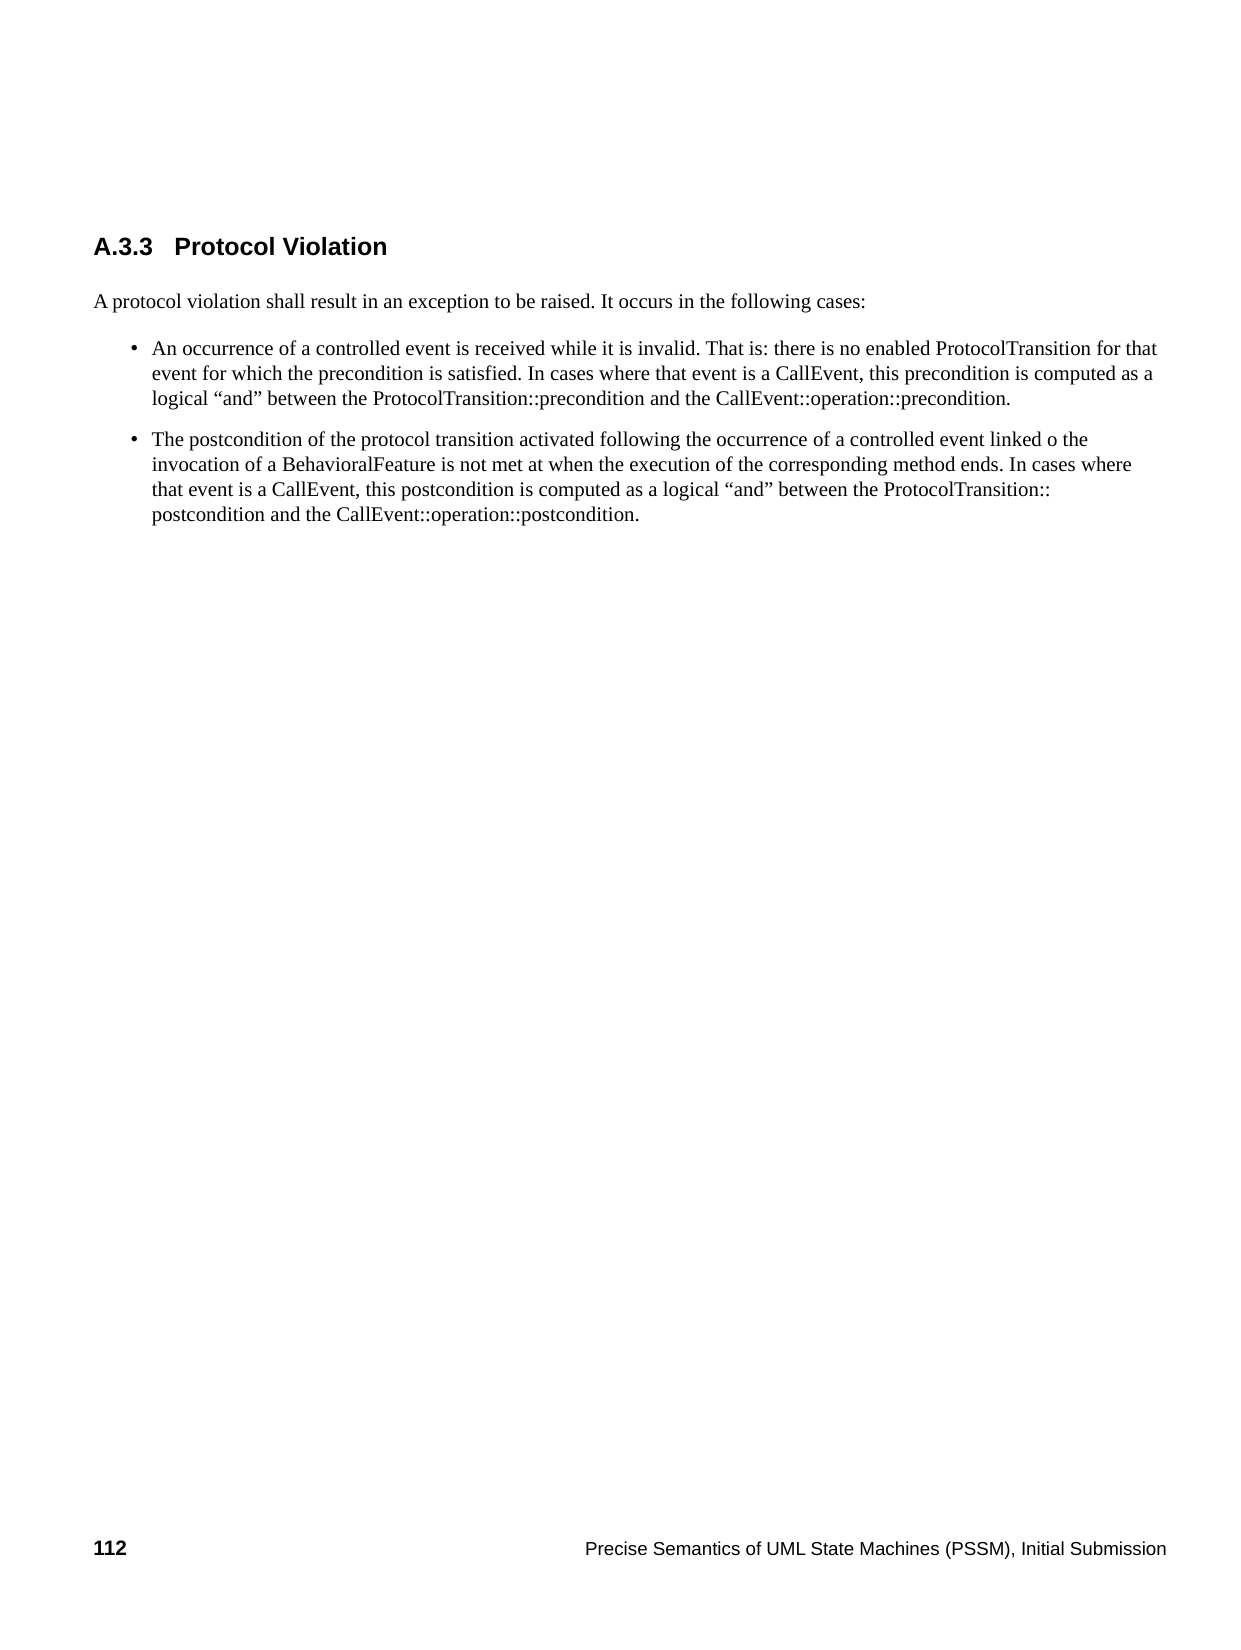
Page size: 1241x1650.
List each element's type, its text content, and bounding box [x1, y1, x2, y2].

text A protocol violation shall result in an exception to be raised. It occurs in the following cases: [93, 289, 1164, 313]
list An occurrence of a controlled event is received while it is invalid. That is: there is no enabled ProtocolTransition for that event for which the precondition is satisfied. In cases where that event is a CallEvent, this precondition is computed as a logical “and” between the ProtocolTransition::precondition and the CallEvent::operation::precondition. [131, 334, 1164, 409]
subtitle Protocol Violation [93, 231, 1164, 260]
list The postcondition of the protocol transition activated following the occurrence of a controlled event linked o the invocation of a BehavioralFeature is not met at when the execution of the corresponding method ends. In cases where that event is a CallEvent, this postcondition is computed as a logical “and” between the ProtocolTransition:: postcondition and the CallEvent::operation::postcondition. [131, 426, 1164, 526]
